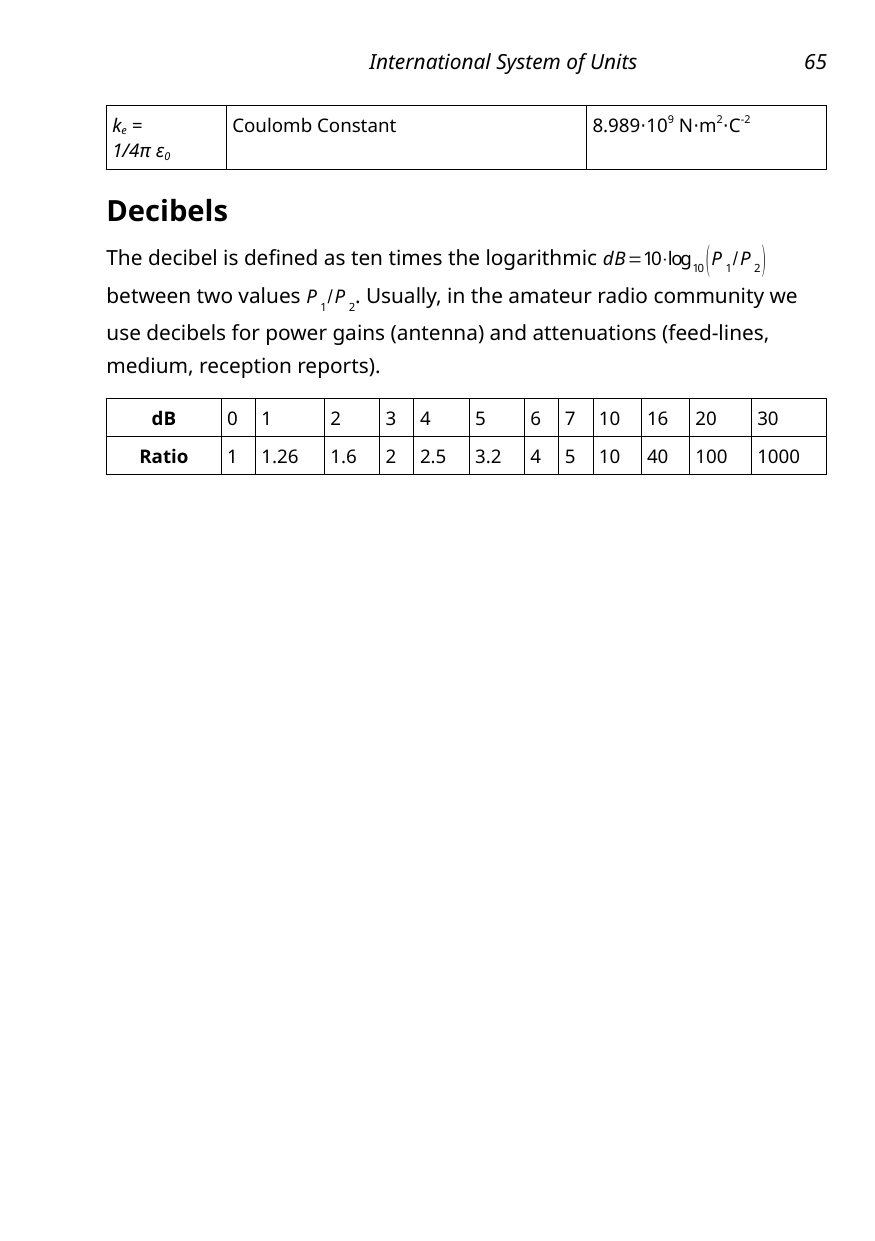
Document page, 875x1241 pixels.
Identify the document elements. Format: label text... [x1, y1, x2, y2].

table_header 30 [752, 399, 826, 436]
table_cell 2.5 [414, 437, 469, 474]
table_cell 1.6 [325, 437, 379, 474]
table_cell 1000 [752, 437, 826, 474]
subtitle Decibels [106, 191, 827, 230]
table_cell 1 [222, 437, 255, 474]
table_cell ke = 1/4π ε0 [107, 106, 226, 169]
table_header 7 [559, 399, 593, 436]
table_cell 10 [594, 437, 641, 474]
table_cell 2 [380, 437, 413, 474]
table_header 10 [594, 399, 641, 436]
table_cell 1.26 [256, 437, 324, 474]
table_header 6 [525, 399, 558, 436]
table_cell 4 [525, 437, 558, 474]
table_header 20 [690, 399, 751, 436]
table_cell 8.989⋅109 N⋅m2⋅C-2 [587, 106, 826, 169]
table_header 5 [470, 399, 524, 436]
table_cell Coulomb Constant [227, 106, 586, 169]
table_header 4 [414, 399, 469, 436]
table_header 0 [222, 399, 255, 436]
table_cell 5 [559, 437, 593, 474]
table_header dB [107, 399, 221, 436]
table_cell Ratio [107, 437, 221, 474]
table_header 1 [256, 399, 324, 436]
table_cell 40 [642, 437, 689, 474]
table_cell 3.2 [470, 437, 524, 474]
table_cell 100 [690, 437, 751, 474]
table_header 3 [380, 399, 413, 436]
table_header 2 [325, 399, 379, 436]
table_header 16 [642, 399, 689, 436]
text The decibel is defined as ten times the logarithmic between two values . Usually, in the amateur radio community we use decibels for power gains (antenna) and attenuations (feed-lines, medium, reception reports). [106, 243, 827, 379]
